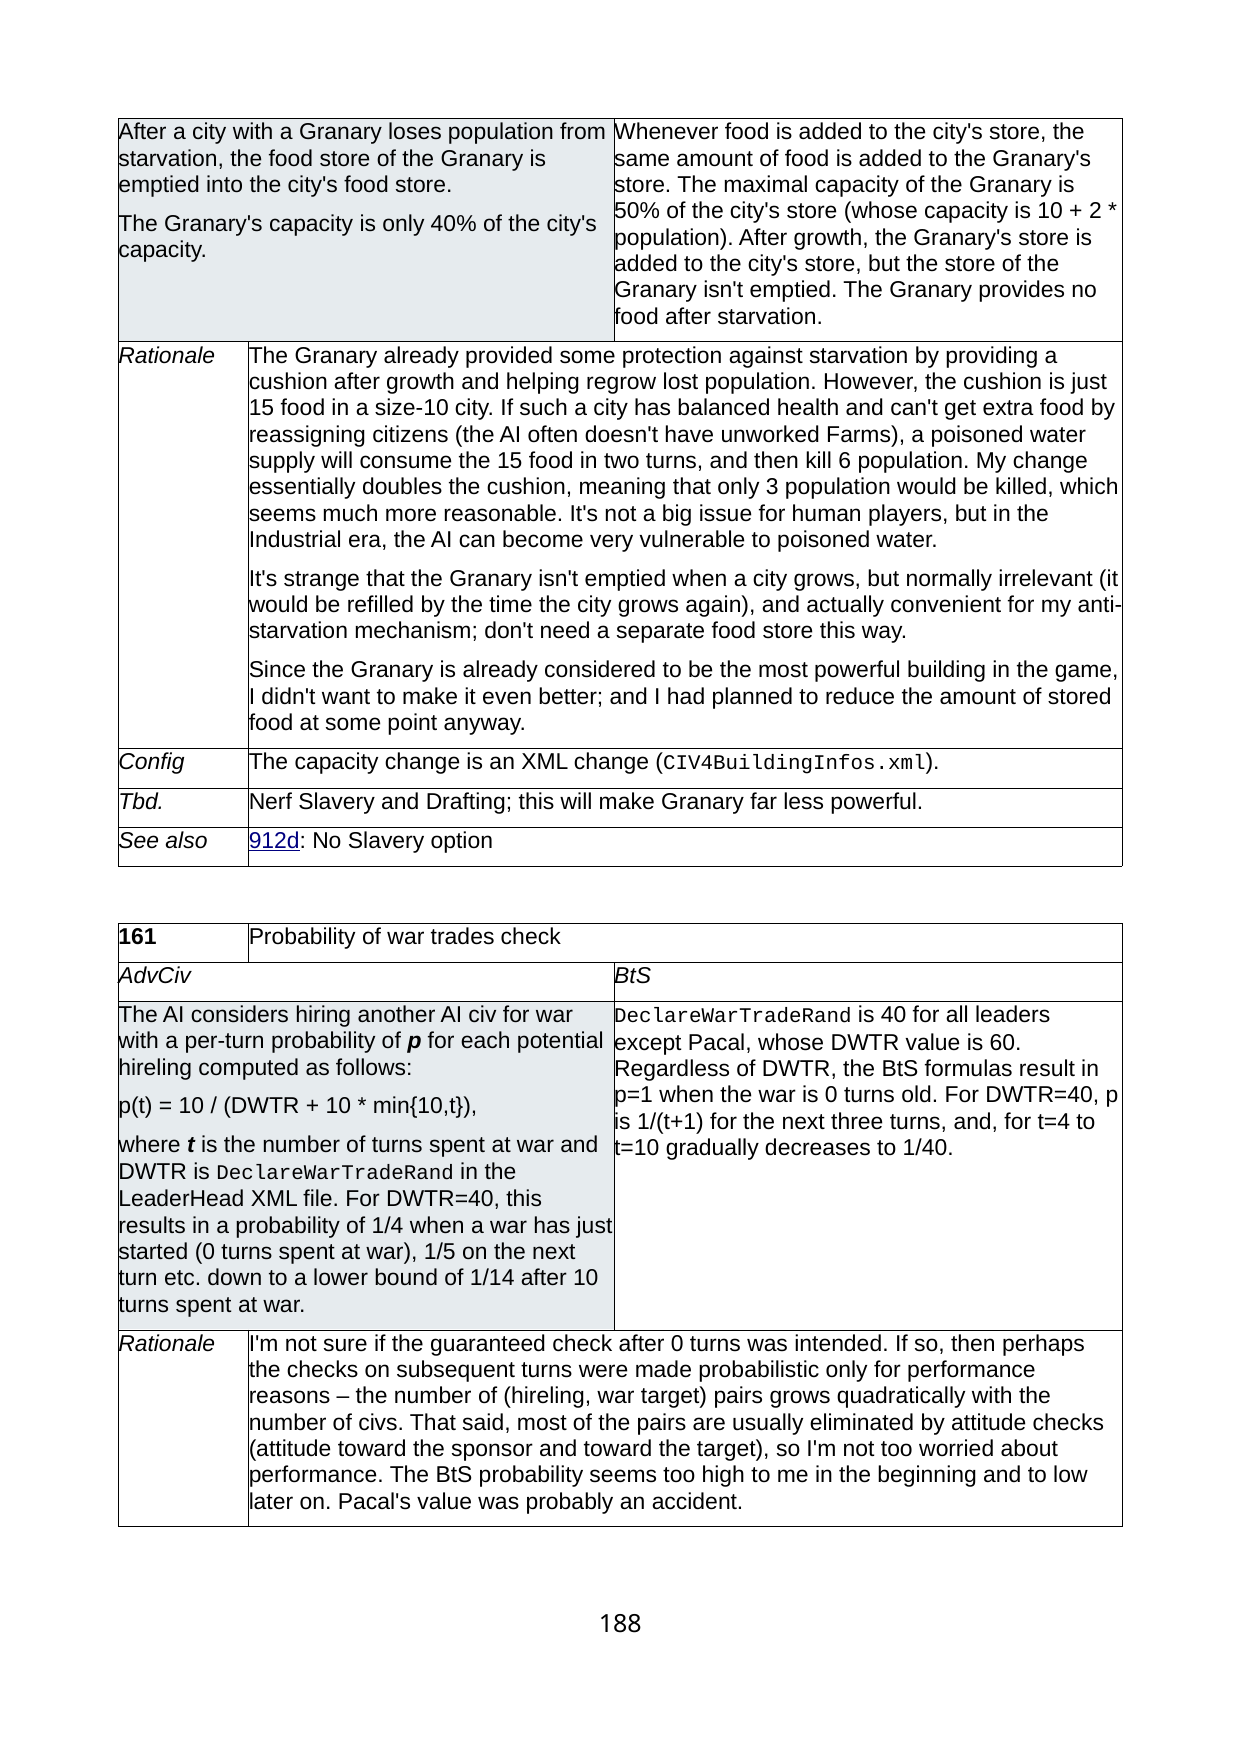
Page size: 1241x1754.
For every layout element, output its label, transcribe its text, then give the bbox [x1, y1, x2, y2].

table_cell BtS [615, 963, 1122, 1001]
table_cell Tbd. [119, 789, 248, 827]
table_cell AdvCiv [119, 963, 614, 1001]
table_cell Nerf Slavery and Drafting; this will make Granary far less powerful. [249, 789, 1122, 827]
table_cell Rationale [119, 1331, 248, 1526]
table_cell Rationale [119, 342, 248, 748]
table_header Probability of war trades check [249, 924, 1122, 962]
table_cell The Granary already provided some protection against starvation by providing a cushion after growth and helping regrow lost population. However, the cushion is just 15 food in a size-10 city. If such a city has balanced health and can't get extra food by reassigning citizens (the AI often doesn't have unworked Farms), a poisoned water supply will consume the 15 food in two turns, and then kill 6 population. My change essentially doubles the cushion, meaning that only 3 population would be killed, which seems much more reasonable. It's not a big issue for human players, but in the Industrial era, the AI can become very vulnerable to poisoned water. It's strange that the Granary isn't emptied when a city grows, but normally irrelevant (it would be refilled by the time the city grows again), and actually convenient for my anti-starvation mechanism; don't need a separate food store this way. Since the Granary is already considered to be the most powerful building in the game, I didn't want to make it even better; and I had planned to reduce the amount of stored food at some point anyway. [249, 342, 1122, 748]
table_cell The AI considers hiring another AI civ for war with a per-turn probability of p for each potential hireling computed as follows: p(t) = 10 / (DWTR + 10 * min{10,t}), where t is the number of turns spent at war and DWTR is DeclareWarTradeRand in the LeaderHead XML file. For DWTR=40, this results in a probability of 1/4 when a war has just started (0 turns spent at war), 1/5 on the next turn etc. down to a lower bound of 1/14 after 10 turns spent at war. [119, 1002, 614, 1329]
table_header 161 [119, 924, 248, 962]
table_cell 912d: No Slavery option [249, 828, 1122, 866]
table_cell DeclareWarTradeRand is 40 for all leaders except Pacal, whose DWTR value is 60. Regardless of DWTR, the BtS formulas result in p=1 when the war is 0 turns old. For DWTR=40, p is 1/(t+1) for the next three turns, and, for t=4 to t=10 gradually decreases to 1/40. [615, 1002, 1122, 1329]
table_cell The capacity change is an XML change (CIV4BuildingInfos.xml). [249, 749, 1122, 788]
table_cell See also [119, 828, 248, 866]
table_cell After a city with a Granary loses population from starvation, the food store of the Granary is emptied into the city's food store. The Granary's capacity is only 40% of the city's capacity. [119, 119, 614, 341]
table_cell I'm not sure if the guaranteed check after 0 turns was intended. If so, then perhaps the checks on subsequent turns were made probabilistic only for performance reasons – the number of (hireling, war target) pairs grows quadratically with the number of civs. That said, most of the pairs are usually eliminated by attitude checks (attitude toward the sponsor and toward the target), so I'm not too worried about performance. The BtS probability seems too high to me in the beginning and to low later on. Pacal's value was probably an accident. [249, 1331, 1122, 1526]
table_cell Whenever food is added to the city's store, the same amount of food is added to the Granary's store. The maximal capacity of the Granary is 50% of the city's store (whose capacity is 10 + 2 * population). After growth, the Granary's store is added to the city's store, but the store of the Granary isn't emptied. The Granary provides no food after starvation. [615, 119, 1122, 341]
table_cell Config [119, 749, 248, 788]
